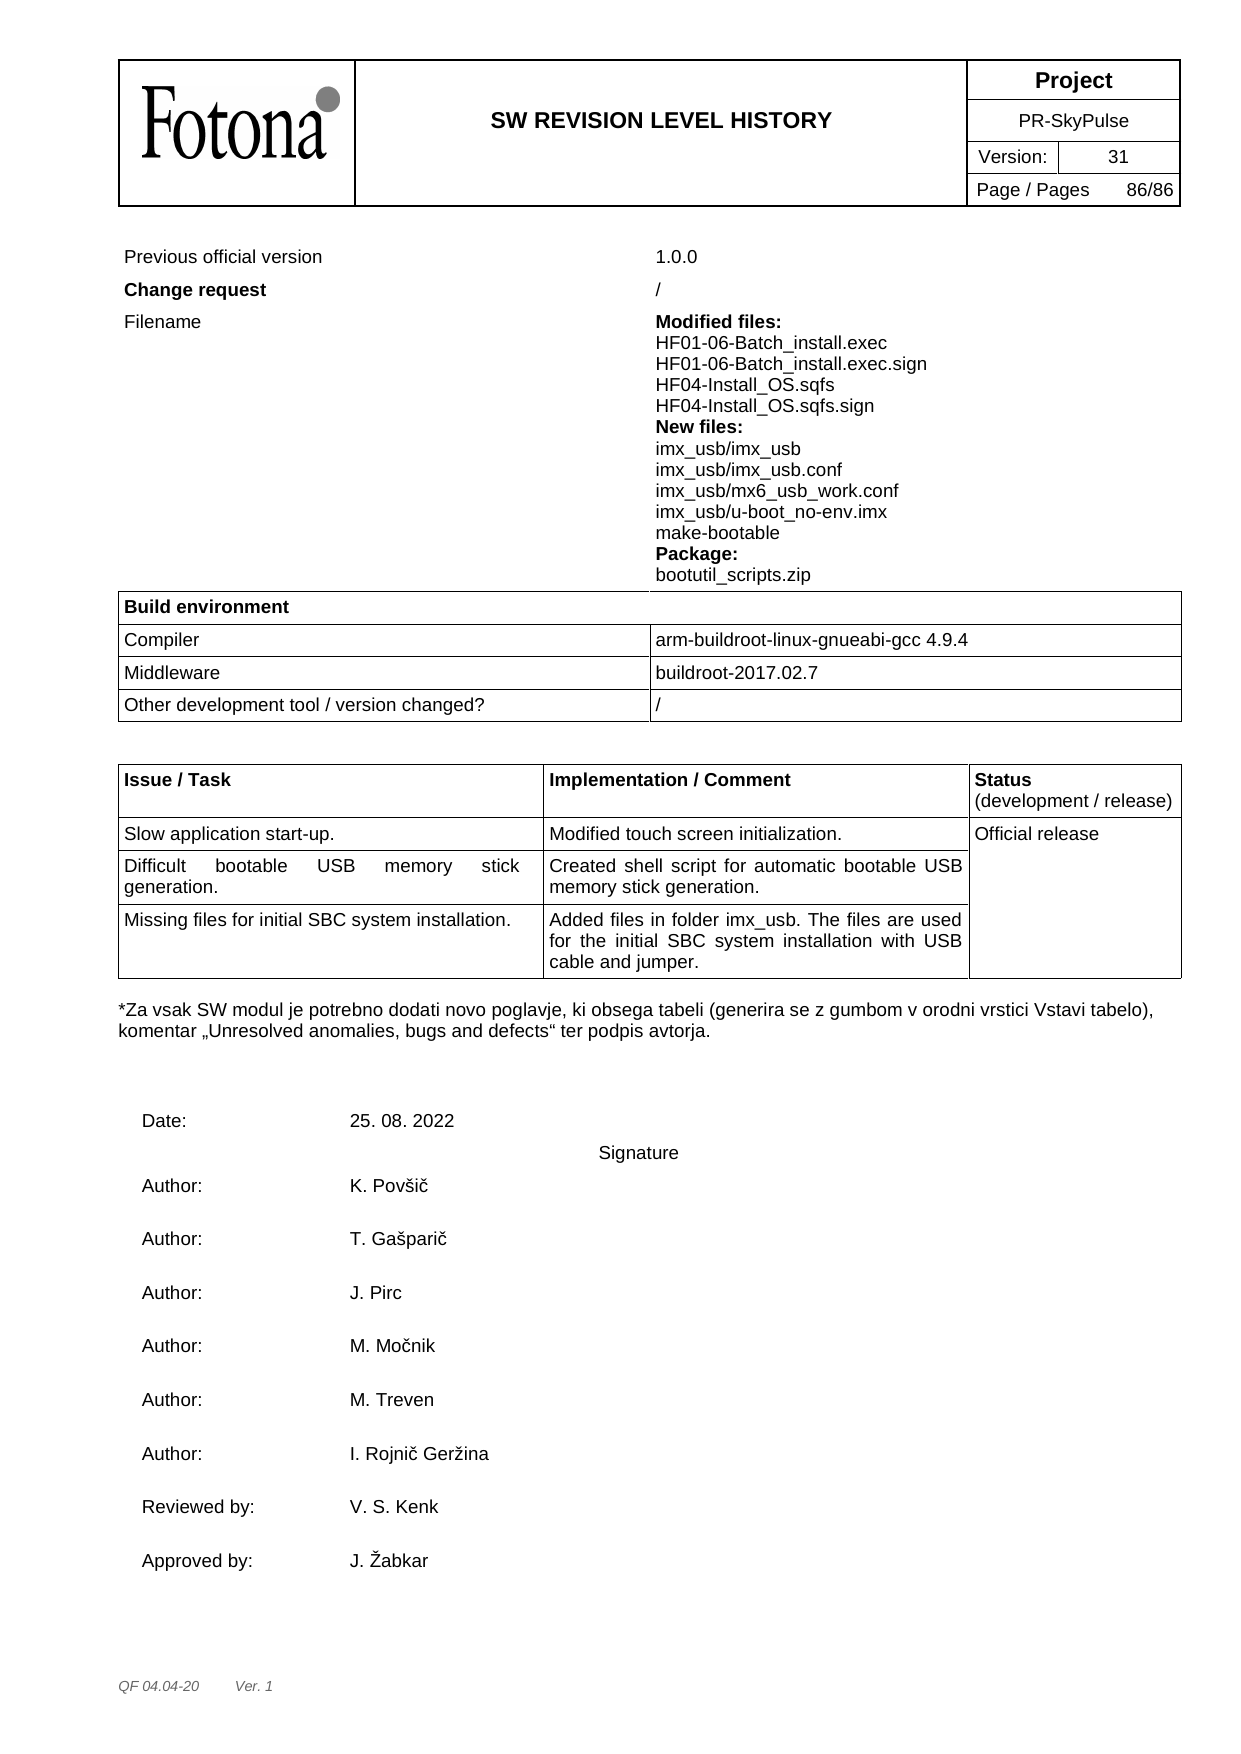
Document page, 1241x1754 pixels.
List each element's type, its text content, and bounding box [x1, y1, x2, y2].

table_cell buildroot-2017.02.7 [651, 657, 1181, 689]
table_header Implementation / Comment [544, 765, 968, 817]
table_cell [857, 1170, 1181, 1223]
table_cell arm-buildroot-linux-gnueabi-gcc 4.9.4 [651, 625, 1181, 656]
table_cell Author: [118, 1330, 326, 1384]
table_cell [857, 1277, 1181, 1330]
table_header 25. 08. 2022 [326, 1105, 1181, 1137]
table_header Date: [118, 1105, 326, 1137]
table_cell [857, 1223, 1181, 1277]
table_cell Author: [118, 1170, 326, 1223]
table_cell [575, 1223, 857, 1277]
table_cell / [651, 690, 1181, 721]
table_cell Modified files: HF01-06-Batch_install.exec HF01-06-Batch_install.exec.sign HF04-Install_OS.sqfs HF04-Install_OS.sqfs.sign New files: imx_usb/imx_usb imx_usb/imx_usb.conf imx_usb/mx6_usb_work.conf imx_usb/u-boot_no-env.imx make-bootable Package: bootutil_scripts.zip [650, 306, 1181, 591]
table_cell Signature [575, 1137, 1181, 1169]
table_cell [575, 1384, 857, 1437]
table_cell Filename [118, 306, 649, 591]
table_cell / [650, 274, 1181, 306]
table_cell Build environment [119, 592, 1181, 624]
table_cell [575, 1330, 857, 1384]
table_cell Official release [970, 818, 1181, 978]
table_cell Author: [118, 1437, 326, 1491]
table_cell Modified touch screen initialization. [544, 818, 968, 850]
table_cell J. Žabkar [326, 1544, 575, 1584]
table_cell K. Povšič [326, 1170, 575, 1223]
table_cell [857, 1437, 1181, 1491]
table_cell Previous official version [118, 241, 649, 273]
table_cell Missing files for initial SBC system installation. [119, 905, 543, 978]
table_cell Author: [118, 1223, 326, 1277]
table_cell [575, 1491, 857, 1544]
table_cell Approved by: [118, 1544, 326, 1584]
table_cell [857, 1491, 1181, 1544]
table_cell [118, 1137, 575, 1169]
table_header Issue / Task [119, 765, 543, 817]
table_cell Author: [118, 1277, 326, 1330]
table_cell I. Rojnič Geržina [326, 1437, 575, 1491]
table_cell Compiler [119, 625, 649, 656]
table_cell Other development tool / version changed? [119, 690, 649, 721]
table_cell Author: [118, 1384, 326, 1437]
table_cell [575, 1437, 857, 1491]
table_cell V. S. Kenk [326, 1491, 575, 1544]
table_cell [575, 1170, 857, 1223]
table_cell [857, 1544, 1181, 1584]
table_cell Added files in folder imx_usb. The files are used for the initial SBC system installation with USB cable and jumper. [544, 905, 968, 978]
text *Za vsak SW modul je potrebno dodati novo poglavje, ki obsega tabeli (generira se z gumbom v orodni vrstici Vstavi tabelo), komentar „Unresolved anomalies, bugs and defects“ ter podpis avtorja. [118, 999, 1163, 1041]
table_cell Created shell script for automatic bootable USB memory stick generation. [544, 851, 968, 904]
table_cell 1.0.0 [650, 241, 1181, 273]
table_cell M. Močnik [326, 1330, 575, 1384]
table_cell [575, 1544, 857, 1584]
table_header Status (development / release) [970, 765, 1181, 817]
table_cell Slow application start-up. [119, 818, 543, 850]
table_cell Change request [118, 274, 649, 306]
table_cell T. Gašparič [326, 1223, 575, 1277]
table_cell Middleware [119, 657, 649, 689]
table_cell Difficult bootable USB memory stick generation. [119, 851, 543, 904]
table_cell Reviewed by: [118, 1491, 326, 1544]
table_cell [857, 1330, 1181, 1384]
table_cell [575, 1277, 857, 1330]
table_cell M. Treven [326, 1384, 575, 1437]
table_cell [857, 1384, 1181, 1437]
table_cell J. Pirc [326, 1277, 575, 1330]
